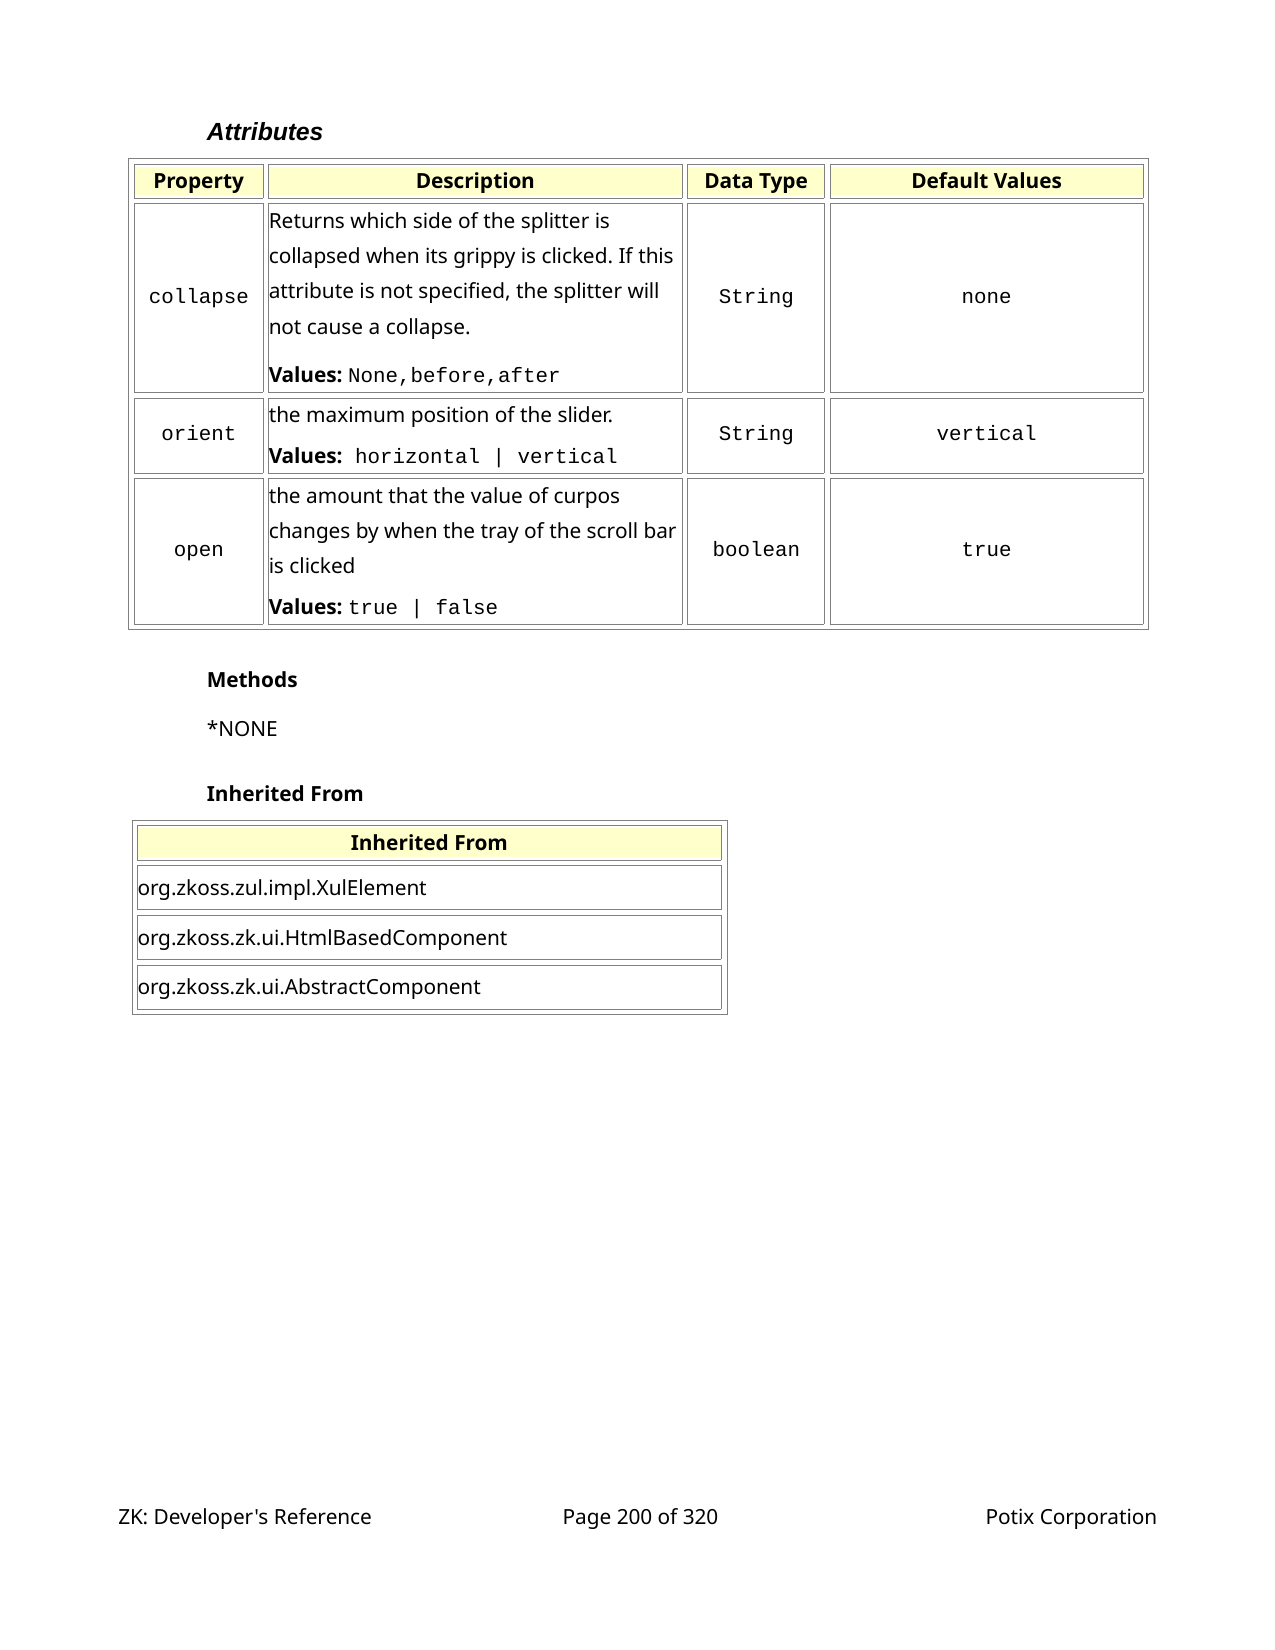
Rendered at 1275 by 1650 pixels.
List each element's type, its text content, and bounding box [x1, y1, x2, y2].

table_cell Returns which side of the splitter is collapsed when its grippy is clicked. If this attribute is not specified, the splitter will not cause a collapse. Values: None,before,after [266, 198, 685, 392]
table_cell String [685, 392, 827, 473]
table_cell org.zkoss.zk.ui.HtmlBasedComponent [134, 909, 724, 959]
table_cell open [131, 473, 266, 623]
table_cell String [685, 198, 827, 392]
table_cell the amount that the value of curpos changes by when the tray of the scroll bar is clicked Values: true | false [266, 473, 685, 623]
table_cell vertical [827, 392, 1146, 473]
table_header Description [266, 159, 685, 198]
table_cell orient [131, 392, 266, 473]
table_cell org.zkoss.zk.ui.AbstractComponent [134, 959, 724, 1009]
text *NONE [207, 714, 1157, 743]
table_cell none [827, 198, 1146, 392]
table_header Default Values [827, 159, 1146, 198]
table_cell boolean [685, 473, 827, 623]
subtitle Inherited From [207, 779, 1157, 808]
table_cell the maximum position of the slider. Values: horizontal | vertical [266, 392, 685, 473]
table_cell true [827, 473, 1146, 623]
table_header Inherited From [134, 821, 724, 859]
subtitle Attributes [207, 118, 1157, 146]
table_cell org.zkoss.zul.impl.XulElement [134, 860, 724, 909]
table_header Data Type [685, 159, 827, 198]
subtitle Methods [207, 666, 1157, 694]
table_header Property [131, 159, 266, 198]
table_cell collapse [131, 198, 266, 392]
